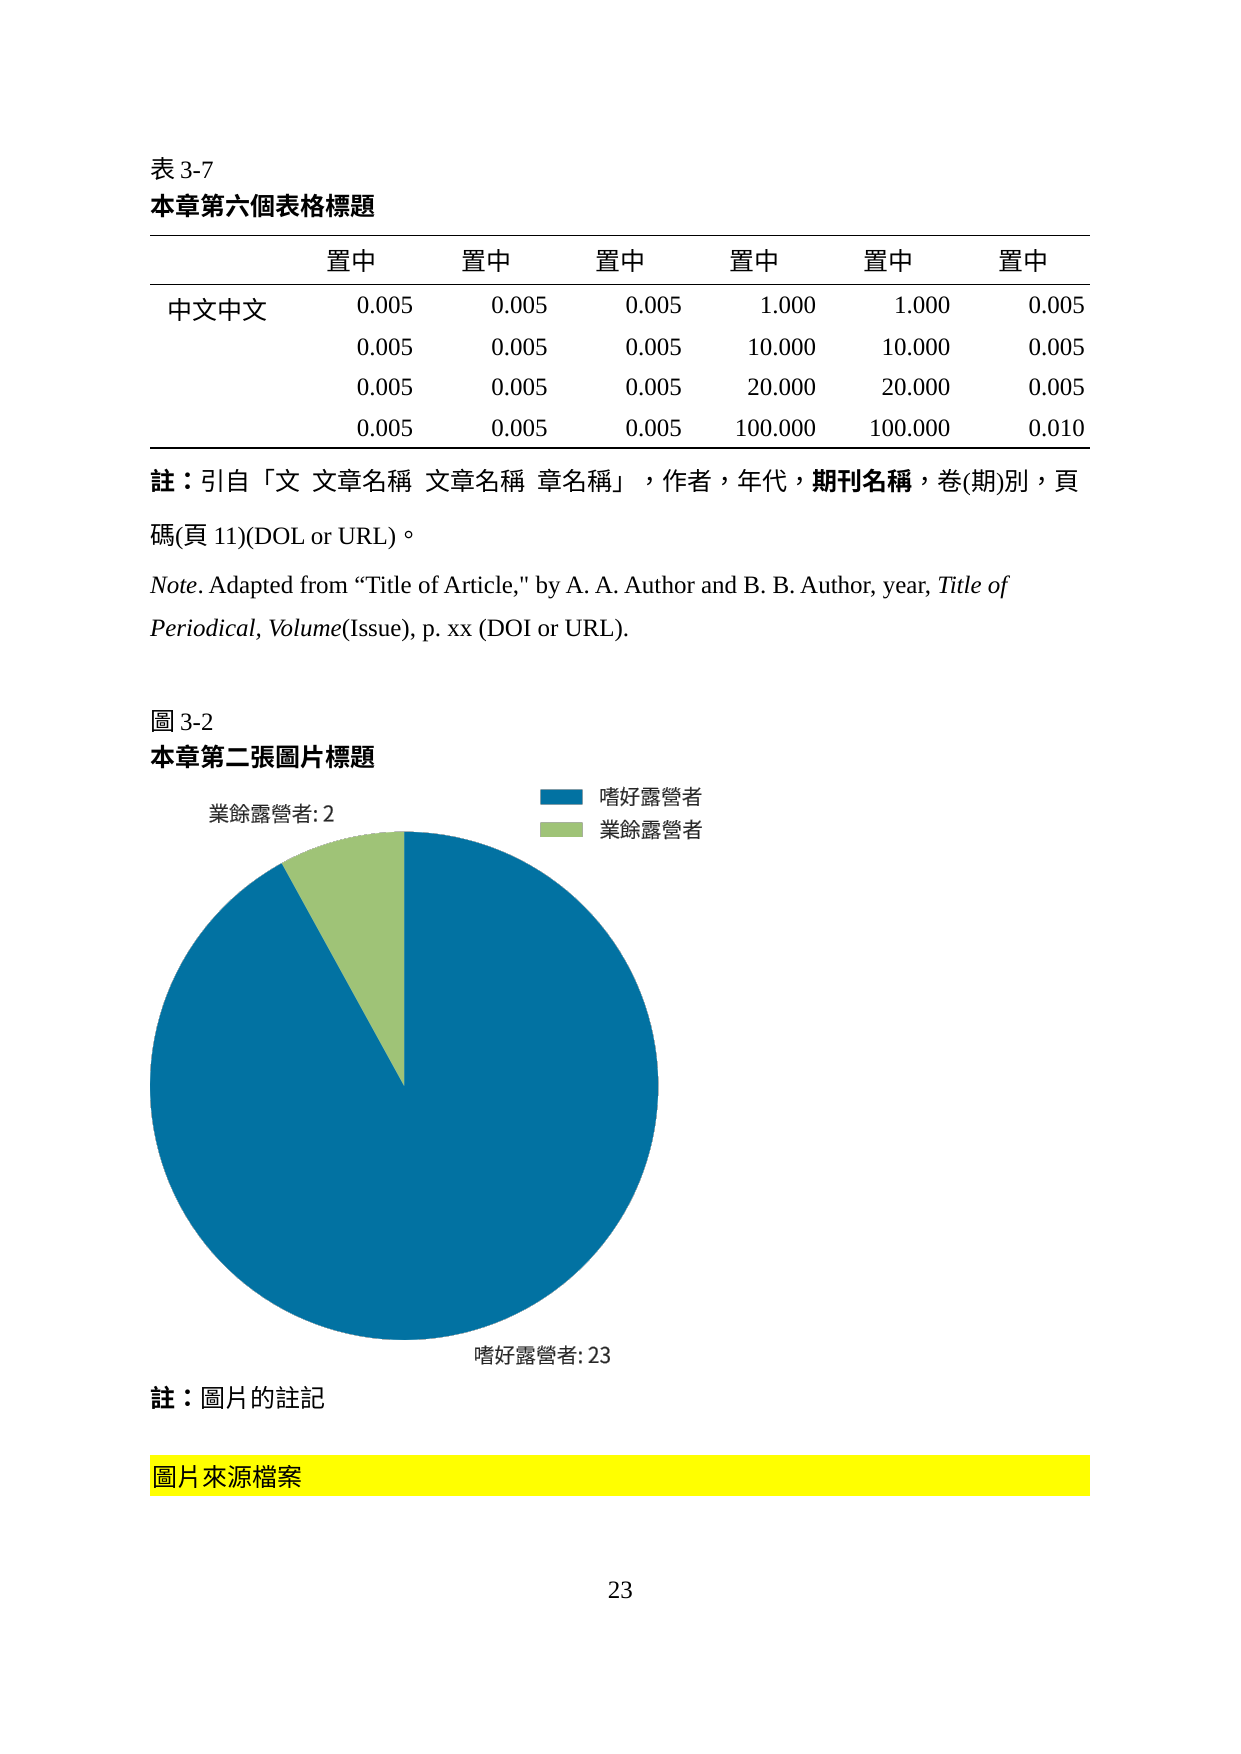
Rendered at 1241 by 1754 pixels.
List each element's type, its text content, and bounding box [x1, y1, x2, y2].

table_cell 1.000 [821, 285, 956, 325]
table_cell 0.010 [956, 407, 1090, 447]
table_cell 1.000 [687, 285, 821, 325]
table_cell 0.005 [956, 325, 1090, 367]
table_cell 10.000 [687, 325, 821, 367]
table_cell 0.005 [553, 285, 687, 325]
table_cell 0.005 [419, 407, 553, 447]
text 註：引自「文 文章名稱 文章名稱 章名稱」，作者，年代，期刊名稱，卷(期)別，頁碼(頁11)(DOL or URL)。 [150, 461, 1090, 552]
table_cell 0.005 [553, 407, 687, 447]
table_cell 20.000 [821, 367, 956, 407]
table_cell 0.005 [553, 367, 687, 407]
table_cell 20.000 [687, 367, 821, 407]
table_header 置中 [821, 236, 956, 284]
table_cell 0.005 [284, 367, 418, 407]
table_cell 100.000 [821, 407, 956, 447]
table_cell 10.000 [821, 325, 956, 367]
table_cell 0.005 [284, 325, 418, 367]
text 圖3-2 本章第二張圖片標題 [150, 701, 1090, 774]
text 註：圖片的註記 [150, 1379, 1090, 1415]
table_cell 0.005 [956, 285, 1090, 325]
table_cell 0.005 [419, 285, 553, 325]
table_header 置中 [687, 236, 821, 284]
table_cell 中文中文 [150, 285, 284, 447]
table_cell 0.005 [284, 407, 418, 447]
text Note. Adapted from “Title of Article," by A. A. Author and B. B. Author, year, Title of Periodical, Volume(Issue), p. xx (DOI or URL). [150, 570, 1090, 642]
table_header 置中 [419, 236, 553, 284]
text 圖片來源檔案 [150, 1455, 1090, 1496]
table_cell 0.005 [284, 285, 418, 325]
table_cell 100.000 [687, 407, 821, 447]
table_cell 0.005 [419, 325, 553, 367]
table_header 置中 [553, 236, 687, 284]
table_cell 0.005 [419, 367, 553, 407]
table_cell 0.005 [553, 325, 687, 367]
table_header 置中 [284, 236, 418, 284]
text 表3-7 本章第六個表格標題 [150, 150, 1090, 222]
picture [150, 786, 702, 1365]
table_header [150, 236, 284, 284]
table_cell 0.005 [956, 367, 1090, 407]
table_header 置中 [956, 236, 1090, 284]
